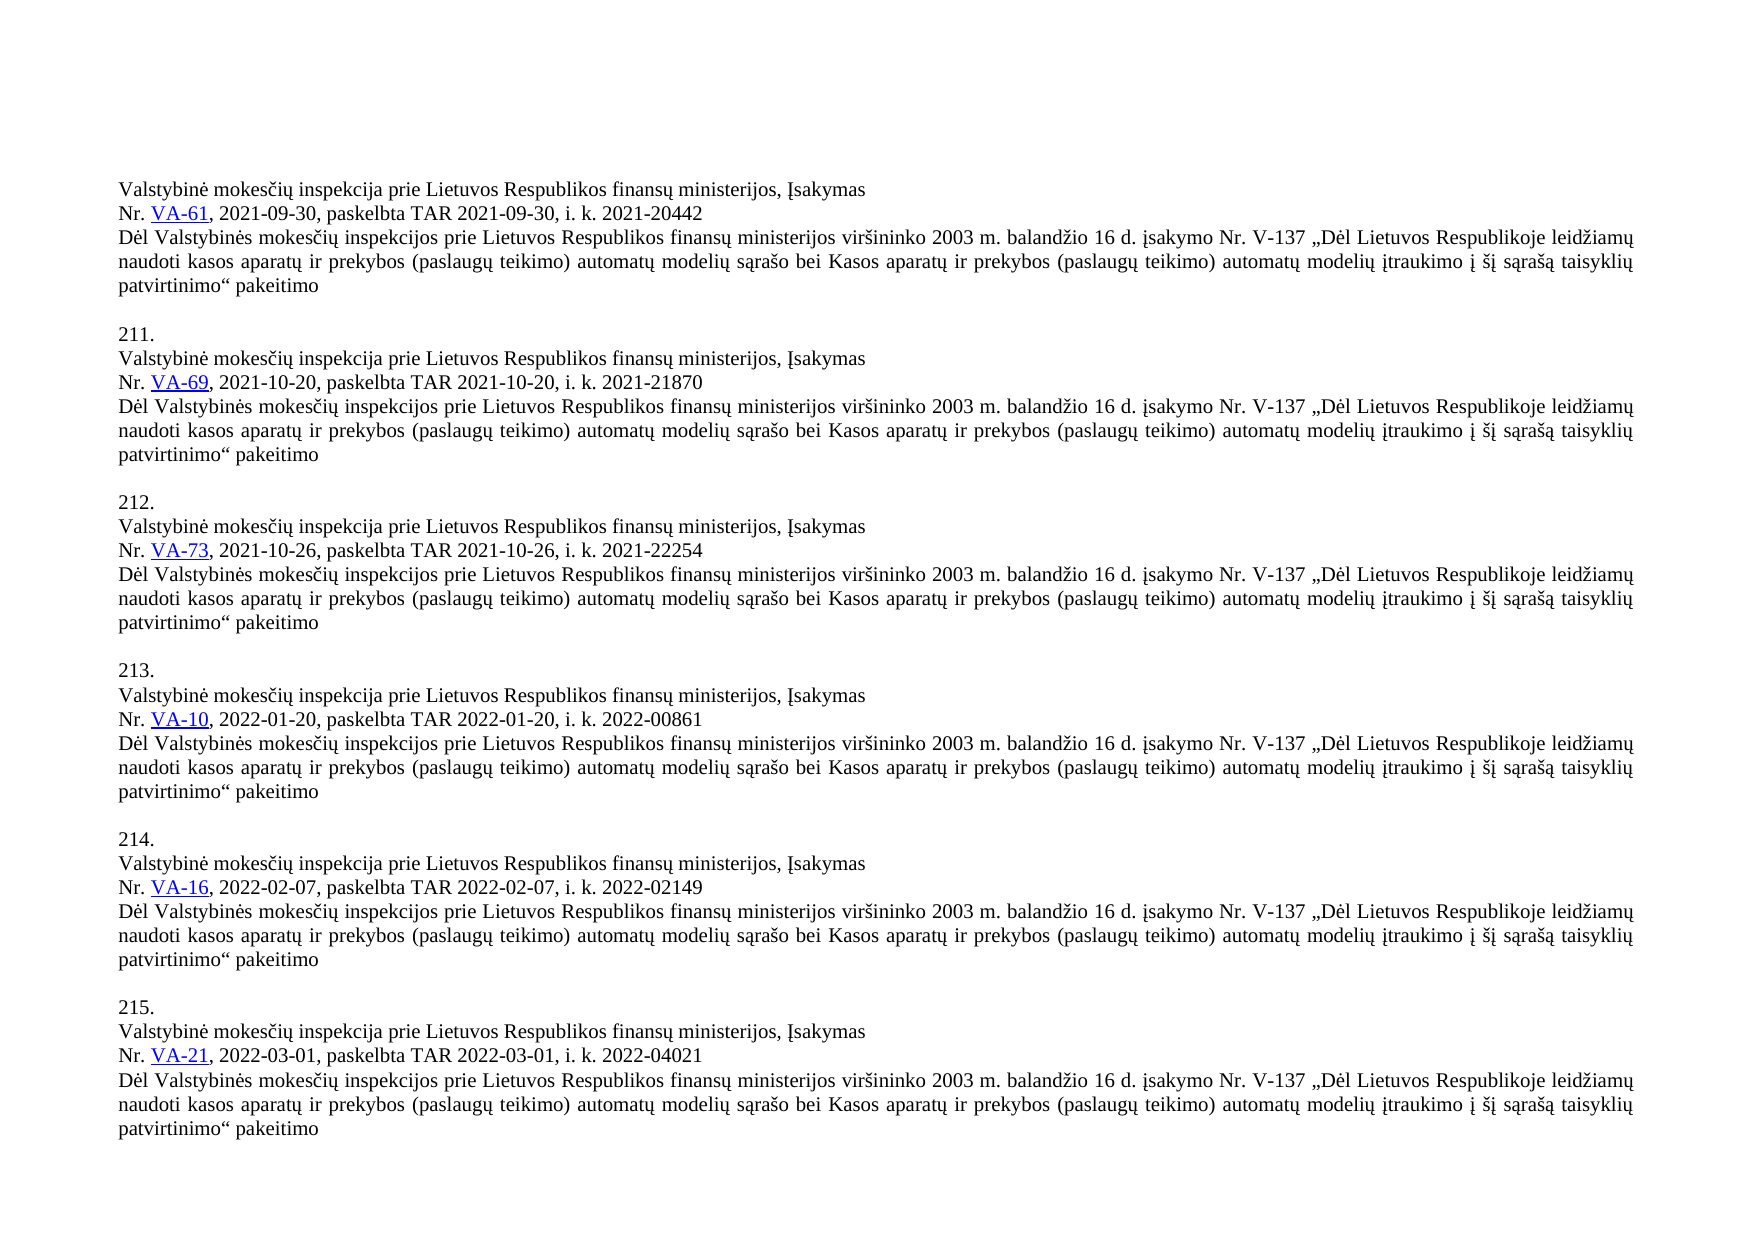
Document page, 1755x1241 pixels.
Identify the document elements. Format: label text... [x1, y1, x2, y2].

text 215. [118, 995, 1636, 1019]
text Valstybinė mokesčių inspekcija prie Lietuvos Respublikos finansų ministerijos, Įsakymas [118, 177, 1636, 201]
text Valstybinė mokesčių inspekcija prie Lietuvos Respublikos finansų ministerijos, Įsakymas [118, 851, 1636, 875]
text Dėl Valstybinės mokesčių inspekcijos prie Lietuvos Respublikos finansų ministerijos viršininko 2003 m. balandžio 16 d. įsakymo Nr. V-137 „Dėl Lietuvos Respublikoje leidžiamų naudoti kasos aparatų ir prekybos (paslaugų teikimo) automatų modelių sąrašo bei Kasos aparatų ir prekybos (paslaugų teikimo) automatų modelių įtraukimo į šį sąrašą taisyklių patvirtinimo“ pakeitimo [118, 899, 1636, 971]
text 214. [118, 827, 1636, 851]
text Dėl Valstybinės mokesčių inspekcijos prie Lietuvos Respublikos finansų ministerijos viršininko 2003 m. balandžio 16 d. įsakymo Nr. V-137 „Dėl Lietuvos Respublikoje leidžiamų naudoti kasos aparatų ir prekybos (paslaugų teikimo) automatų modelių sąrašo bei Kasos aparatų ir prekybos (paslaugų teikimo) automatų modelių įtraukimo į šį sąrašą taisyklių patvirtinimo“ pakeitimo [118, 394, 1636, 466]
text Valstybinė mokesčių inspekcija prie Lietuvos Respublikos finansų ministerijos, Įsakymas [118, 346, 1636, 370]
text Nr. VA-69, 2021-10-20, paskelbta TAR 2021-10-20, i. k. 2021-21870 [118, 370, 1636, 394]
text 211. [118, 322, 1636, 346]
text Nr. VA-16, 2022-02-07, paskelbta TAR 2022-02-07, i. k. 2022-02149 [118, 875, 1636, 899]
text Dėl Valstybinės mokesčių inspekcijos prie Lietuvos Respublikos finansų ministerijos viršininko 2003 m. balandžio 16 d. įsakymo Nr. V-137 „Dėl Lietuvos Respublikoje leidžiamų naudoti kasos aparatų ir prekybos (paslaugų teikimo) automatų modelių sąrašo bei Kasos aparatų ir prekybos (paslaugų teikimo) automatų modelių įtraukimo į šį sąrašą taisyklių patvirtinimo“ pakeitimo [118, 225, 1636, 297]
text 213. [118, 658, 1636, 682]
text Valstybinė mokesčių inspekcija prie Lietuvos Respublikos finansų ministerijos, Įsakymas [118, 1019, 1636, 1043]
text Valstybinė mokesčių inspekcija prie Lietuvos Respublikos finansų ministerijos, Įsakymas [118, 514, 1636, 538]
text Dėl Valstybinės mokesčių inspekcijos prie Lietuvos Respublikos finansų ministerijos viršininko 2003 m. balandžio 16 d. įsakymo Nr. V-137 „Dėl Lietuvos Respublikoje leidžiamų naudoti kasos aparatų ir prekybos (paslaugų teikimo) automatų modelių sąrašo bei Kasos aparatų ir prekybos (paslaugų teikimo) automatų modelių įtraukimo į šį sąrašą taisyklių patvirtinimo“ pakeitimo [118, 1067, 1636, 1140]
text Nr. VA-10, 2022-01-20, paskelbta TAR 2022-01-20, i. k. 2022-00861 [118, 707, 1636, 731]
text 212. [118, 490, 1636, 514]
text Dėl Valstybinės mokesčių inspekcijos prie Lietuvos Respublikos finansų ministerijos viršininko 2003 m. balandžio 16 d. įsakymo Nr. V-137 „Dėl Lietuvos Respublikoje leidžiamų naudoti kasos aparatų ir prekybos (paslaugų teikimo) automatų modelių sąrašo bei Kasos aparatų ir prekybos (paslaugų teikimo) automatų modelių įtraukimo į šį sąrašą taisyklių patvirtinimo“ pakeitimo [118, 562, 1636, 634]
text Nr. VA-73, 2021-10-26, paskelbta TAR 2021-10-26, i. k. 2021-22254 [118, 538, 1636, 562]
text Nr. VA-61, 2021-09-30, paskelbta TAR 2021-09-30, i. k. 2021-20442 [118, 201, 1636, 225]
text Nr. VA-21, 2022-03-01, paskelbta TAR 2022-03-01, i. k. 2022-04021 [118, 1043, 1636, 1067]
text Valstybinė mokesčių inspekcija prie Lietuvos Respublikos finansų ministerijos, Įsakymas [118, 682, 1636, 707]
text Dėl Valstybinės mokesčių inspekcijos prie Lietuvos Respublikos finansų ministerijos viršininko 2003 m. balandžio 16 d. įsakymo Nr. V-137 „Dėl Lietuvos Respublikoje leidžiamų naudoti kasos aparatų ir prekybos (paslaugų teikimo) automatų modelių sąrašo bei Kasos aparatų ir prekybos (paslaugų teikimo) automatų modelių įtraukimo į šį sąrašą taisyklių patvirtinimo“ pakeitimo [118, 731, 1636, 803]
